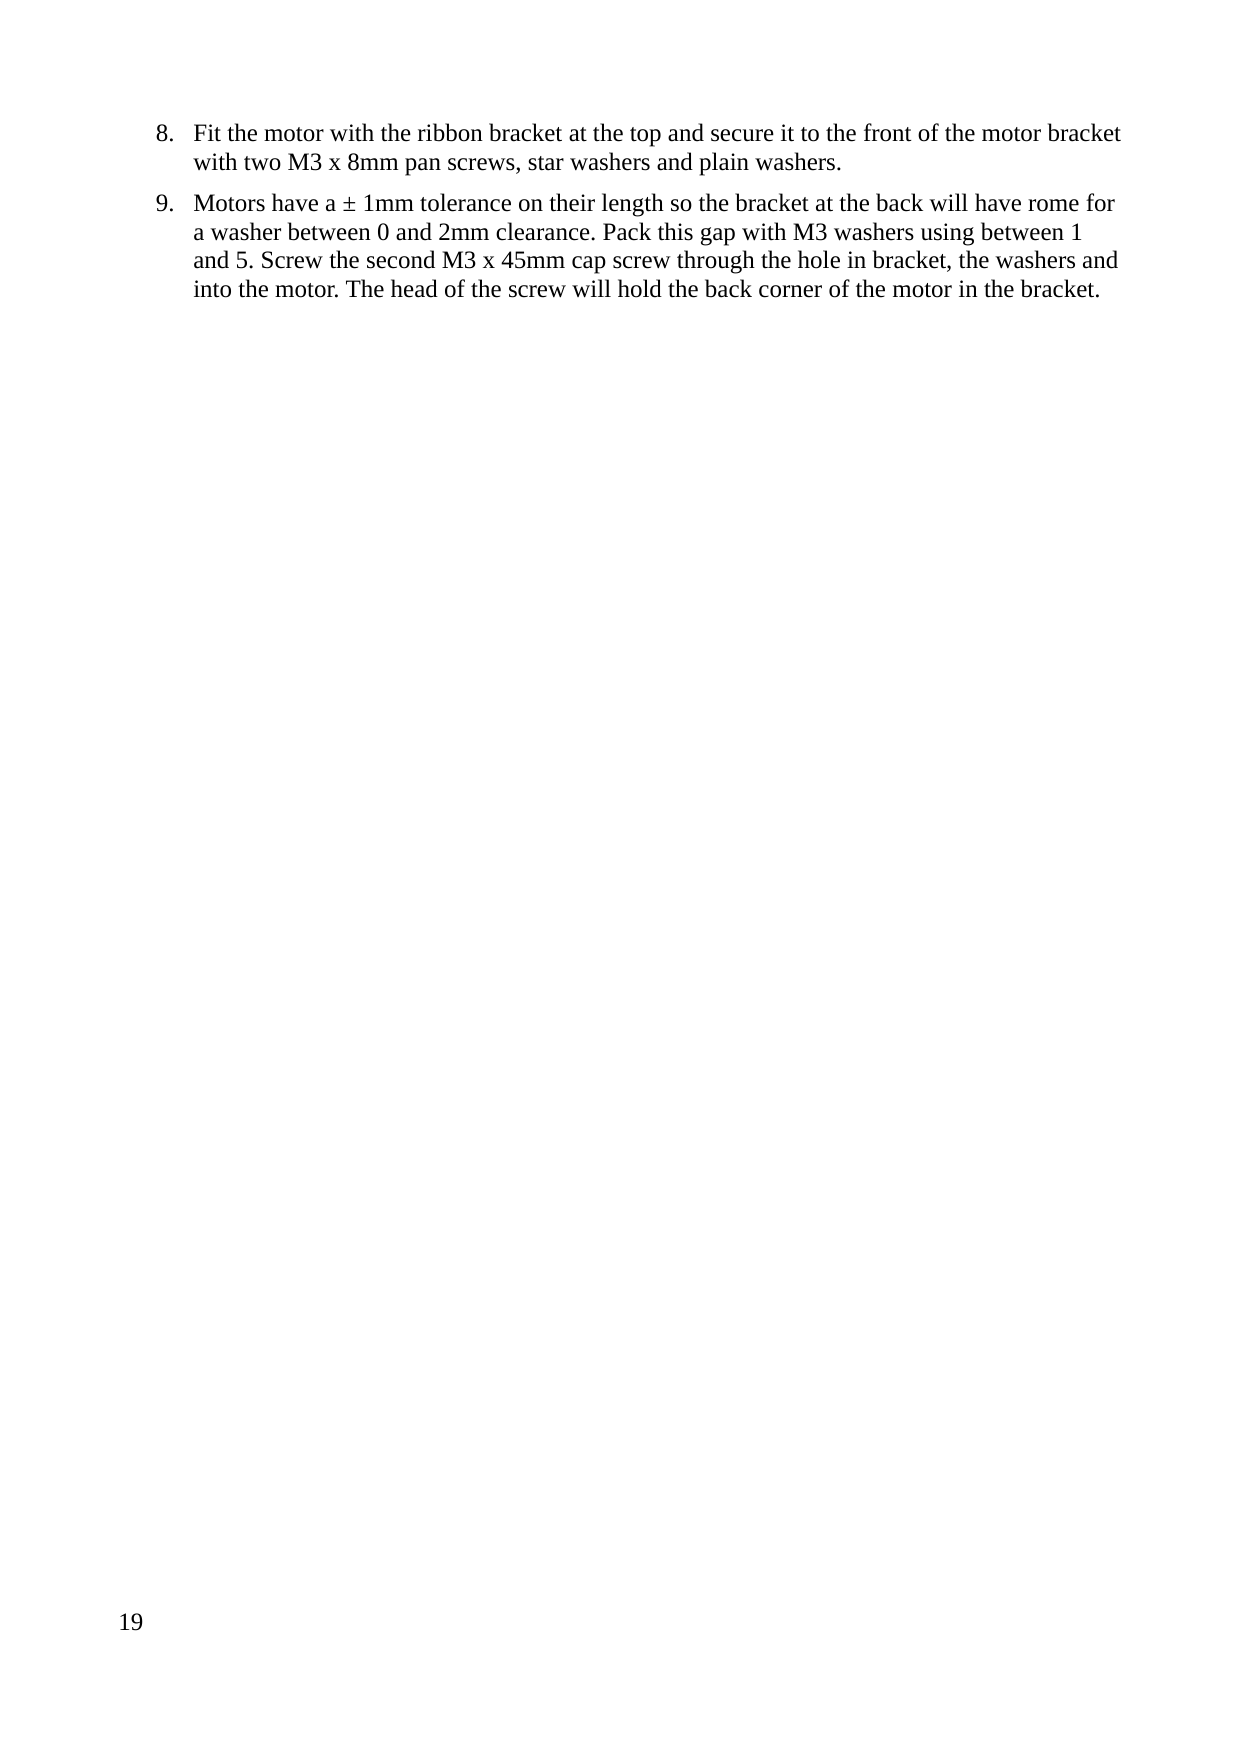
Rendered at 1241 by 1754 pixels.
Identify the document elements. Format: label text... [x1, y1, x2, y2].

list Motors have a ± 1mm tolerance on their length so the bracket at the back will have rome for a washer between 0 and 2mm clearance. Pack this gap with M3 washers using between 1 and 5. Screw the second M3 x 45mm cap screw through the hole in bracket, the washers and into the motor. The head of the screw will hold the back corner of the motor in the bracket. [156, 188, 1122, 303]
list Fit the motor with the ribbon bracket at the top and secure it to the front of the motor bracket with two M3 x 8mm pan screws, star washers and plain washers. [156, 118, 1122, 176]
